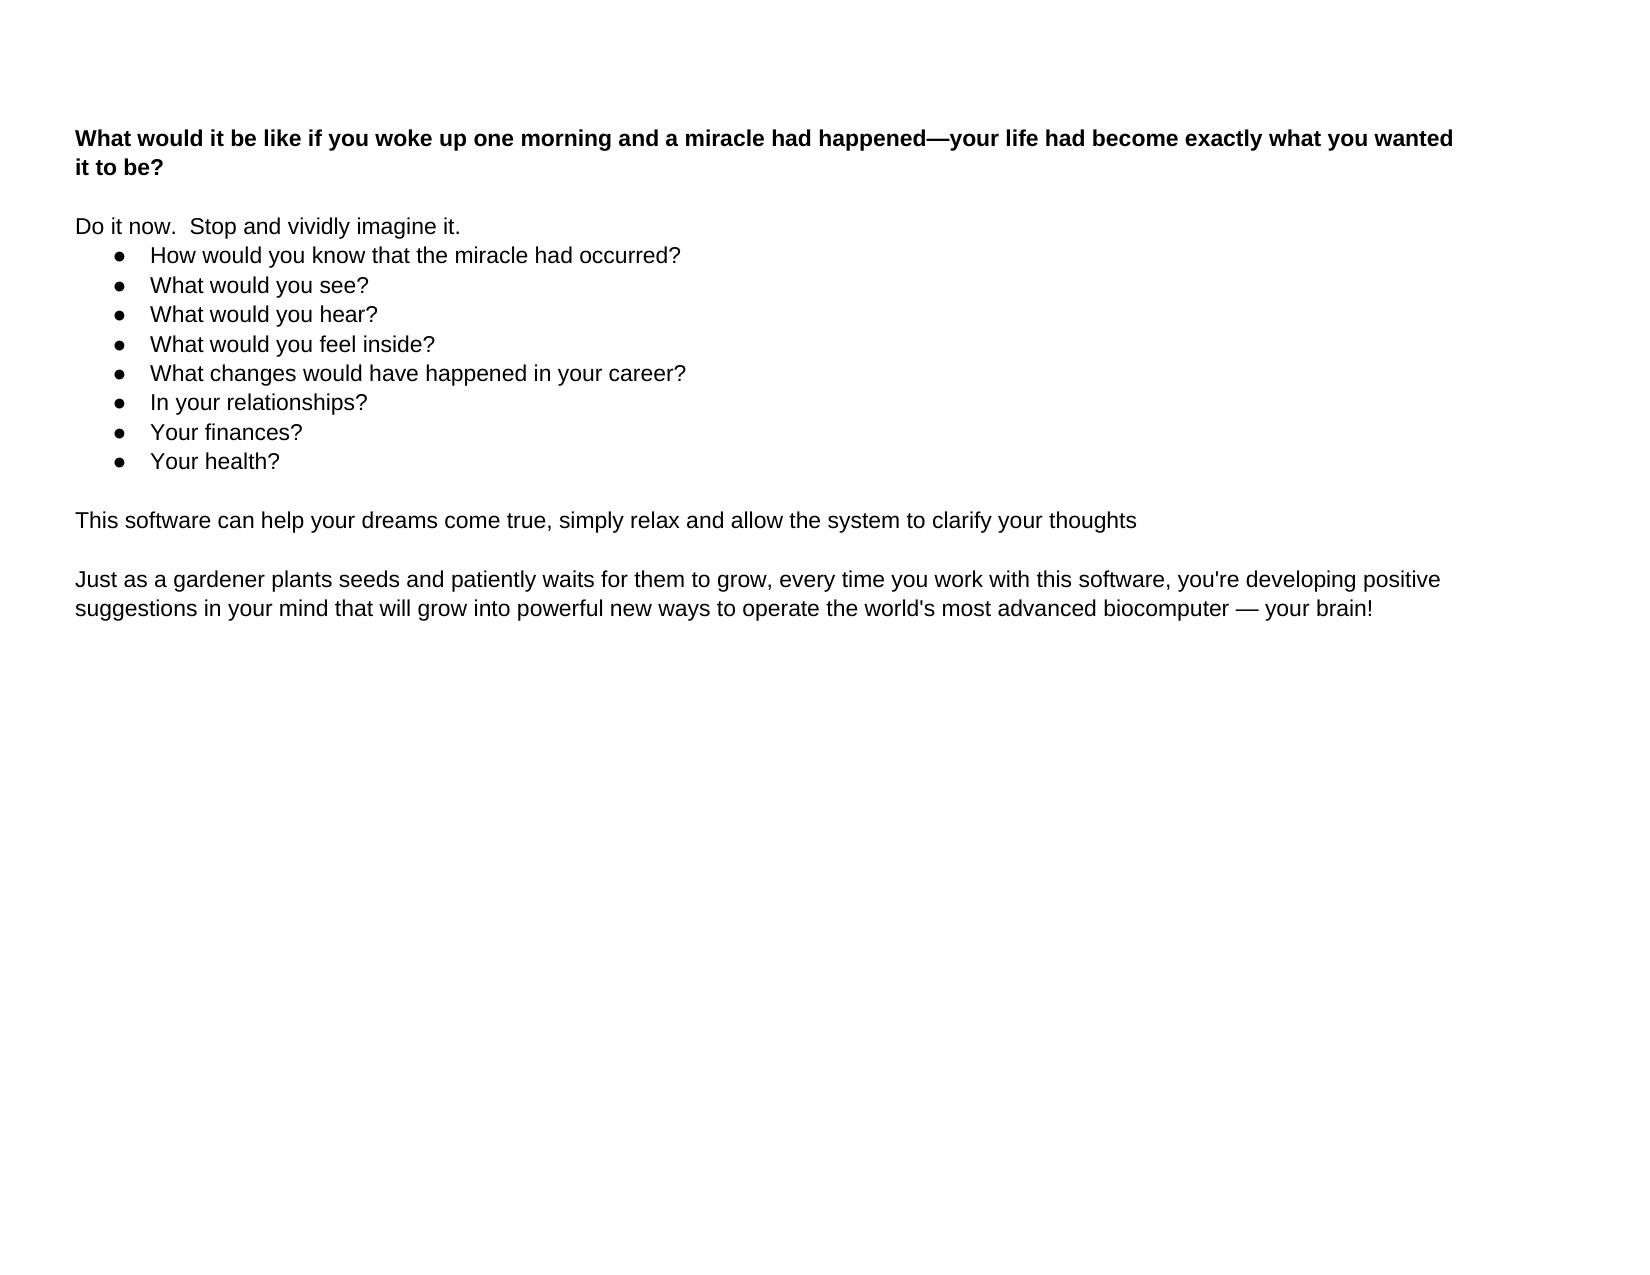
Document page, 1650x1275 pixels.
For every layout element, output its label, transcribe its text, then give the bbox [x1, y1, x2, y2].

list What would you see? [112, 272, 1462, 298]
text Just as a gardener plants seeds and patiently waits for them to grow, every time you work with this software, you're developing positive suggestions in your mind that will grow into powerful new ways to operate the world's most advanced biocomputer — your brain! [75, 566, 1462, 621]
list What would you hear? [112, 302, 1462, 327]
list What changes would have happened in your career? [112, 361, 1462, 386]
list Your finances? [112, 419, 1462, 445]
text This software can help your dreams come true, simply relax and allow the system to clarify your thoughts [75, 507, 1462, 533]
list In your relationships? [112, 390, 1462, 416]
list What would you feel inside? [112, 331, 1462, 357]
text Do it now. Stop and vividly imagine it. [75, 214, 1462, 239]
text What would it be like if you woke up one morning and a miracle had happened—your life had become exactly what you wanted it to be? [75, 126, 1462, 181]
list Your health? [112, 449, 1462, 474]
list How would you know that the miracle had occurred? [112, 243, 1462, 269]
